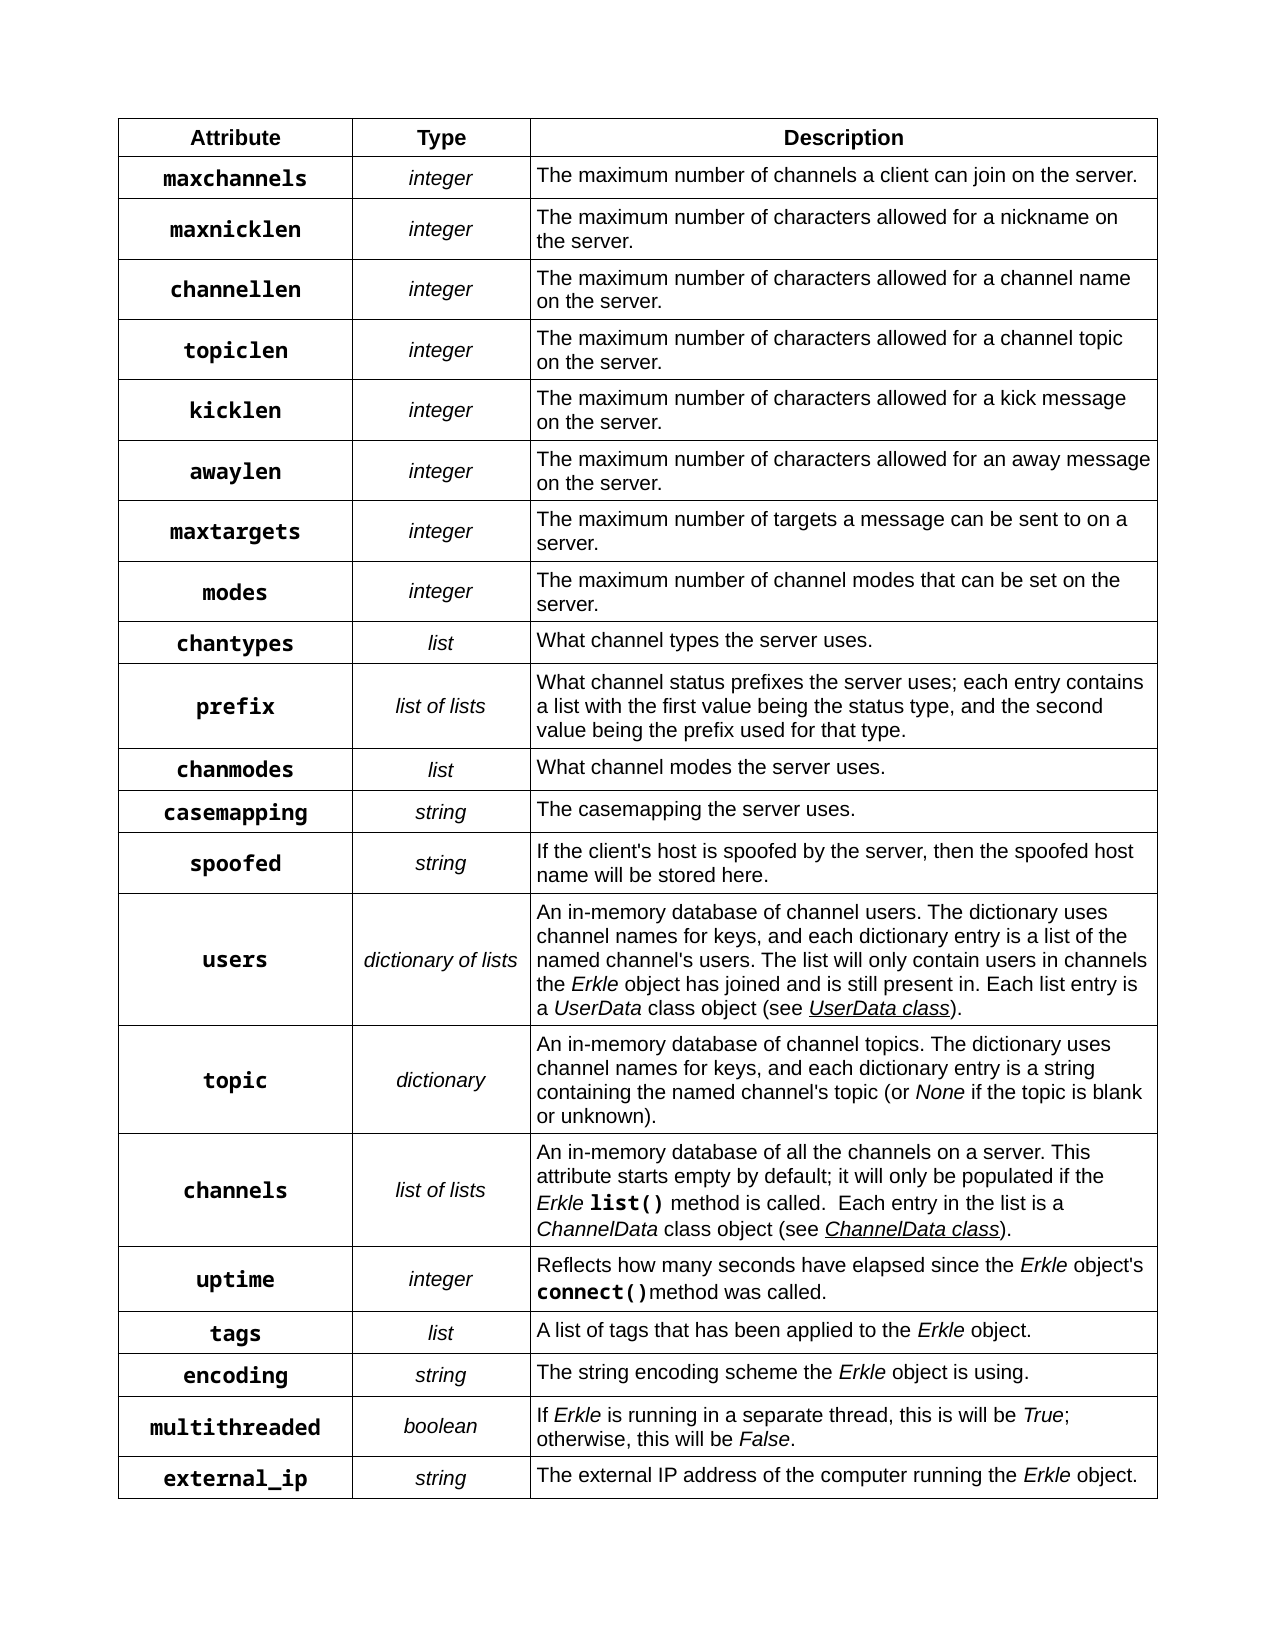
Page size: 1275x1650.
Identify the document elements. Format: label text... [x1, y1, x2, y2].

table_cell integer [353, 260, 530, 319]
table_cell maxtargets [119, 501, 352, 561]
table_cell channellen [119, 260, 352, 319]
table_cell modes [119, 562, 352, 621]
table_cell uptime [119, 1247, 352, 1311]
table_cell Reflects how many seconds have elapsed since the Erkle object's connect()method was called. [531, 1247, 1157, 1311]
table_cell awaylen [119, 441, 352, 500]
table_cell The external IP address of the computer running the Erkle object. [531, 1457, 1157, 1498]
table_cell If Erkle is running in a separate thread, this is will be True; otherwise, this will be False. [531, 1397, 1157, 1456]
table_cell string [353, 1457, 530, 1498]
table_cell integer [353, 380, 530, 440]
table_cell The maximum number of characters allowed for a channel topic on the server. [531, 320, 1157, 379]
table_cell The maximum number of characters allowed for a kick message on the server. [531, 380, 1157, 440]
table_cell spoofed [119, 833, 352, 893]
table_cell boolean [353, 1397, 530, 1456]
table_cell multithreaded [119, 1397, 352, 1456]
table_cell prefix [119, 664, 352, 748]
table_cell kicklen [119, 380, 352, 440]
table_cell string [353, 833, 530, 893]
table_cell list of lists [353, 664, 530, 748]
table_cell The maximum number of characters allowed for an away message on the server. [531, 441, 1157, 500]
table_cell The maximum number of channel modes that can be set on the server. [531, 562, 1157, 621]
table_cell list [353, 622, 530, 663]
table_cell integer [353, 562, 530, 621]
table_cell topic [119, 1026, 352, 1133]
table_cell A list of tags that has been applied to the Erkle object. [531, 1312, 1157, 1353]
table_cell chanmodes [119, 749, 352, 790]
table_cell integer [353, 441, 530, 500]
table_cell dictionary of lists [353, 894, 530, 1025]
table_cell The maximum number of targets a message can be sent to on a server. [531, 501, 1157, 561]
table_cell string [353, 791, 530, 832]
table_cell chantypes [119, 622, 352, 663]
table_cell external_ip [119, 1457, 352, 1498]
table_cell integer [353, 157, 530, 198]
table_cell tags [119, 1312, 352, 1353]
table_cell dictionary [353, 1026, 530, 1133]
table_cell An in-memory database of channel users. The dictionary uses channel names for keys, and each dictionary entry is a list of the named channel's users. The list will only contain users in channels the Erkle object has joined and is still present in. Each list entry is a UserData class object (see UserData class). [531, 894, 1157, 1025]
table_cell list of lists [353, 1134, 530, 1246]
table_cell What channel types the server uses. [531, 622, 1157, 663]
table_cell The string encoding scheme the Erkle object is using. [531, 1354, 1157, 1396]
table_cell What channel status prefixes the server uses; each entry contains a list with the first value being the status type, and the second value being the prefix used for that type. [531, 664, 1157, 748]
table_cell topiclen [119, 320, 352, 379]
table_cell integer [353, 1247, 530, 1311]
table_cell channels [119, 1134, 352, 1246]
table_cell The maximum number of channels a client can join on the server. [531, 157, 1157, 198]
table_header Description [531, 119, 1157, 156]
table_cell integer [353, 320, 530, 379]
table_cell list [353, 1312, 530, 1353]
table_header Attribute [119, 119, 352, 156]
table_cell An in-memory database of all the channels on a server. This attribute starts empty by default; it will only be populated if the Erkle list() method is called. Each entry in the list is a ChannelData class object (see ChannelData class). [531, 1134, 1157, 1246]
table_cell What channel modes the server uses. [531, 749, 1157, 790]
table_cell An in-memory database of channel topics. The dictionary uses channel names for keys, and each dictionary entry is a string containing the named channel's topic (or None if the topic is blank or unknown). [531, 1026, 1157, 1133]
table_cell casemapping [119, 791, 352, 832]
table_header Type [353, 119, 530, 156]
table_cell integer [353, 501, 530, 561]
table_cell The casemapping the server uses. [531, 791, 1157, 832]
table_cell The maximum number of characters allowed for a channel name on the server. [531, 260, 1157, 319]
table_cell If the client's host is spoofed by the server, then the spoofed host name will be stored here. [531, 833, 1157, 893]
table_cell string [353, 1354, 530, 1396]
table_cell list [353, 749, 530, 790]
table_cell encoding [119, 1354, 352, 1396]
table_cell maxnicklen [119, 199, 352, 258]
table_cell maxchannels [119, 157, 352, 198]
table_cell integer [353, 199, 530, 258]
table_cell The maximum number of characters allowed for a nickname on the server. [531, 199, 1157, 258]
table_cell users [119, 894, 352, 1025]
